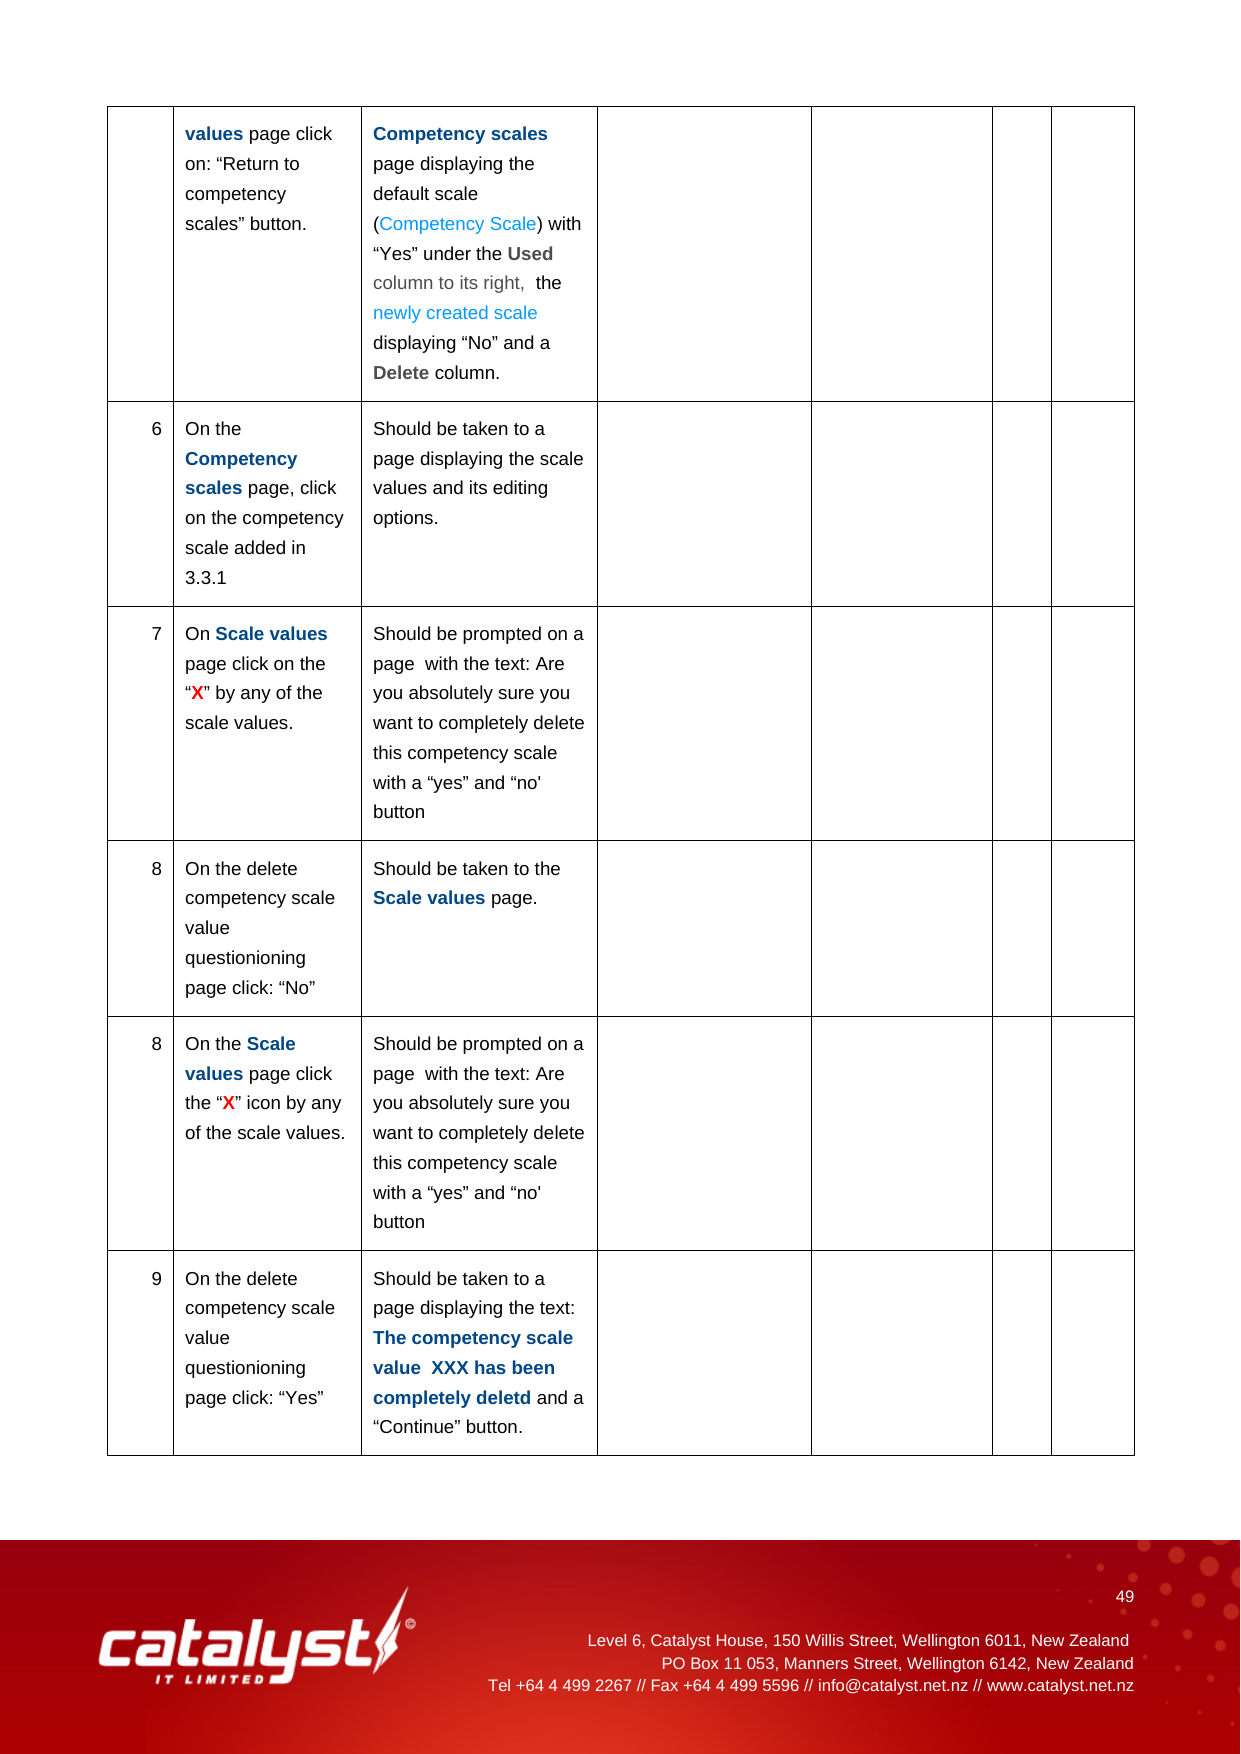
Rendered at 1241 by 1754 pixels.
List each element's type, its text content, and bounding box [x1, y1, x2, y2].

table_cell 6 [108, 402, 173, 606]
table_cell 8 [108, 841, 173, 1016]
table_cell values page click on: “Return to competency scales” button. [174, 107, 361, 401]
picture [0, 1540, 1241, 1754]
table_cell [598, 607, 811, 840]
table_cell [812, 1017, 992, 1250]
table_cell [812, 841, 992, 1016]
table_cell [1052, 841, 1134, 1016]
table_cell [812, 607, 992, 840]
table_cell On Scale values page click on the “X” by any of the scale values. [174, 607, 361, 840]
table_cell 8 [108, 1017, 173, 1250]
table_cell [598, 1251, 811, 1455]
table_cell [1052, 1251, 1134, 1455]
table_cell [598, 402, 811, 606]
table_cell [993, 1017, 1051, 1250]
table_cell [993, 1251, 1051, 1455]
table_cell On the delete competency scale value questionioning page click: “No” [174, 841, 361, 1016]
table_cell [812, 1251, 992, 1455]
table_cell [1052, 1017, 1134, 1250]
table_cell [598, 1017, 811, 1250]
table_cell 7 [108, 607, 173, 840]
table_cell [598, 107, 811, 401]
table_cell Competency scales page displaying the default scale (Competency Scale) with “Yes” under the Used column to its right, the newly created scale displaying “No” and a Delete column. [362, 107, 597, 401]
table_cell Should be taken to a page displaying the scale values and its editing options. [362, 402, 597, 606]
table_cell Should be prompted on a page with the text: Are you absolutely sure you want to completely delete this competency scale with a “yes” and “no' button [362, 1017, 597, 1250]
table_cell [1052, 402, 1134, 606]
table_cell [993, 402, 1051, 606]
table_cell On the Competency scales page, click on the competency scale added in 3.3.1 [174, 402, 361, 606]
table_cell [598, 841, 811, 1016]
table_cell 9 [108, 1251, 173, 1455]
table_cell [993, 107, 1051, 401]
table_cell [993, 841, 1051, 1016]
table_cell [1052, 107, 1134, 401]
table_cell [1052, 607, 1134, 840]
table_cell Should be taken to the Scale values page. [362, 841, 597, 1016]
table_cell Should be prompted on a page with the text: Are you absolutely sure you want to completely delete this competency scale with a “yes” and “no' button [362, 607, 597, 840]
table_cell [812, 107, 992, 401]
table_cell Should be taken to a page displaying the text: The competency scale value XXX has been completely deletd and a “Continue” button. [362, 1251, 597, 1455]
table_cell On the delete competency scale value questionioning page click: “Yes” [174, 1251, 361, 1455]
table_cell [108, 107, 173, 401]
table_cell [993, 607, 1051, 840]
table_cell [812, 402, 992, 606]
table_cell On the Scale values page click the “X” icon by any of the scale values. [174, 1017, 361, 1250]
